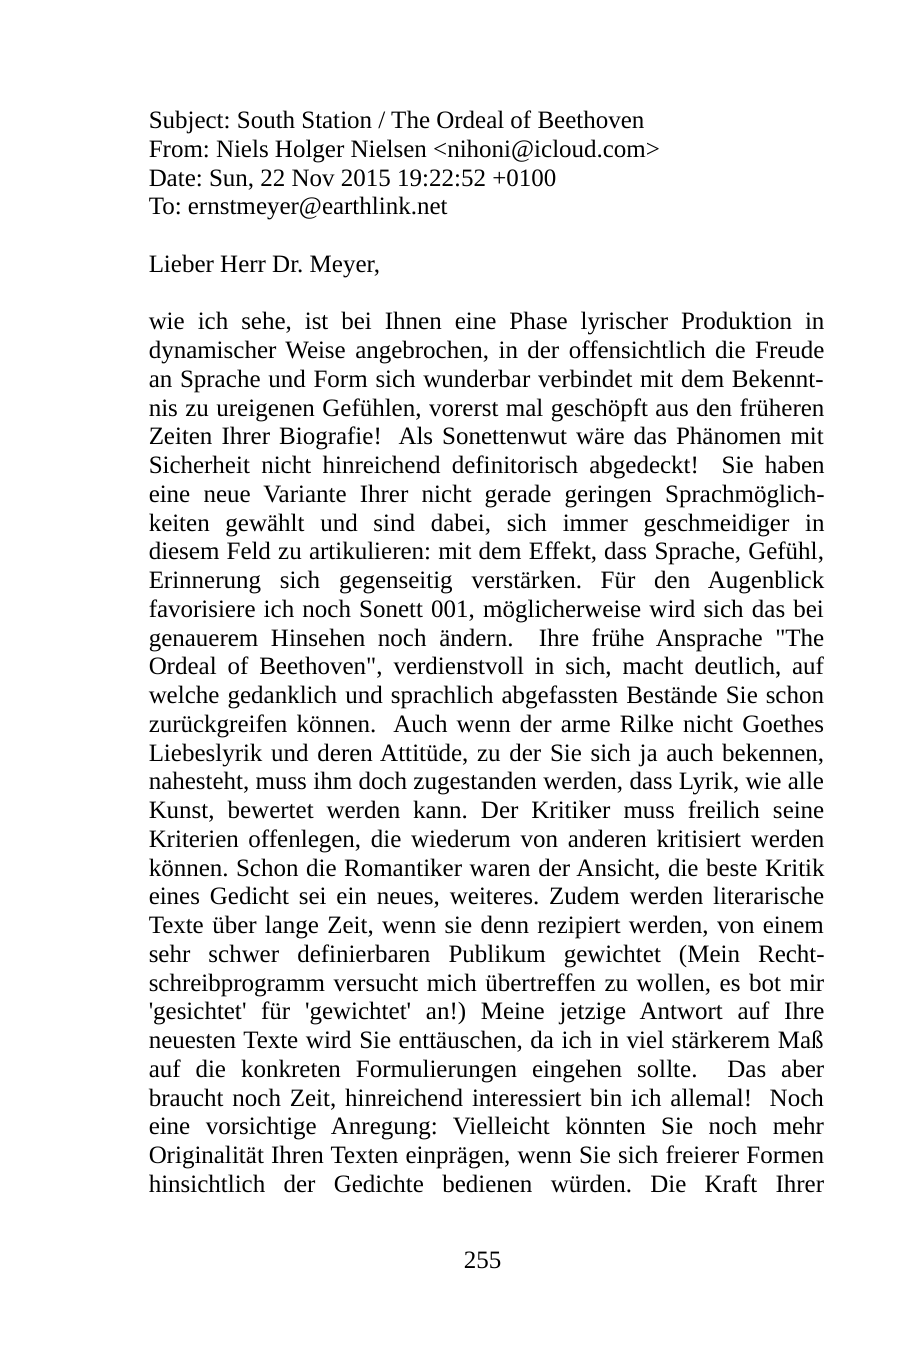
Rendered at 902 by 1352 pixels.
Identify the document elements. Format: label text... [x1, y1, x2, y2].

text Lieber Herr Dr. Meyer, [148, 249, 825, 278]
text Subject: South Station / The Ordeal of Beethoven [148, 105, 825, 134]
text To: ernstmeyer@earthlink.net [148, 191, 825, 220]
text wie ich sehe, ist bei Ihnen eine Phase lyrischer Produktion in dynamischer Weise angebrochen, in der offensichtlich die Freude an Sprache und Form sich wunderbar verbindet mit dem Bekennt-nis zu ureigenen Gefühlen, vorerst mal geschöpft aus den früheren Zeiten Ihrer Biografie! Als Sonettenwut wäre das Phänomen mit Sicherheit nicht hinreichend definitorisch abgedeckt! Sie haben eine neue Variante Ihrer nicht gerade geringen Sprachmöglich-keiten gewählt und sind dabei, sich immer geschmeidiger in diesem Feld zu artikulieren: mit dem Effekt, dass Sprache, Gefühl, Erinnerung sich gegenseitig verstärken. Für den Augenblick favorisiere ich noch Sonett 001, möglicherweise wird sich das bei genauerem Hinsehen noch ändern. Ihre frühe Ansprache "The Ordeal of Beethoven", verdienstvoll in sich, macht deutlich, auf welche gedanklich und sprachlich abgefassten Bestände Sie schon zurückgreifen können. Auch wenn der arme Rilke nicht Goethes Liebeslyrik und deren Attitüde, zu der Sie sich ja auch bekennen, nahesteht, muss ihm doch zugestanden werden, dass Lyrik, wie alle Kunst, bewertet werden kann. Der Kritiker muss freilich seine Kriterien offenlegen, die wiederum von anderen kritisiert werden können. Schon die Romantiker waren der Ansicht, die beste Kritik eines Gedicht sei ein neues, weiteres. Zudem werden literarische Texte über lange Zeit, wenn sie denn rezipiert werden, von einem sehr schwer definierbaren Publikum gewichtet (Mein Recht-schreibprogramm versucht mich übertreffen zu wollen, es bot mir 'gesichtet' für 'gewichtet' an!) Meine jetzige Antwort auf Ihre neuesten Texte wird Sie enttäuschen, da ich in viel stärkerem Maß auf die konkreten Formulierungen eingehen sollte. Das aber braucht noch Zeit, hinreichend interessiert bin ich allemal! Noch eine vorsichtige Anregung: Vielleicht könnten Sie noch mehr Originalität Ihren Texten einprägen, wenn Sie sich freierer Formen hinsichtlich der Gedichte bedienen würden. Die Kraft Ihrer [148, 306, 825, 1198]
text From: Niels Holger Nielsen <nihoni@icloud.com> [148, 134, 825, 163]
text Date: Sun, 22 Nov 2015 19:22:52 +0100 [148, 163, 825, 191]
